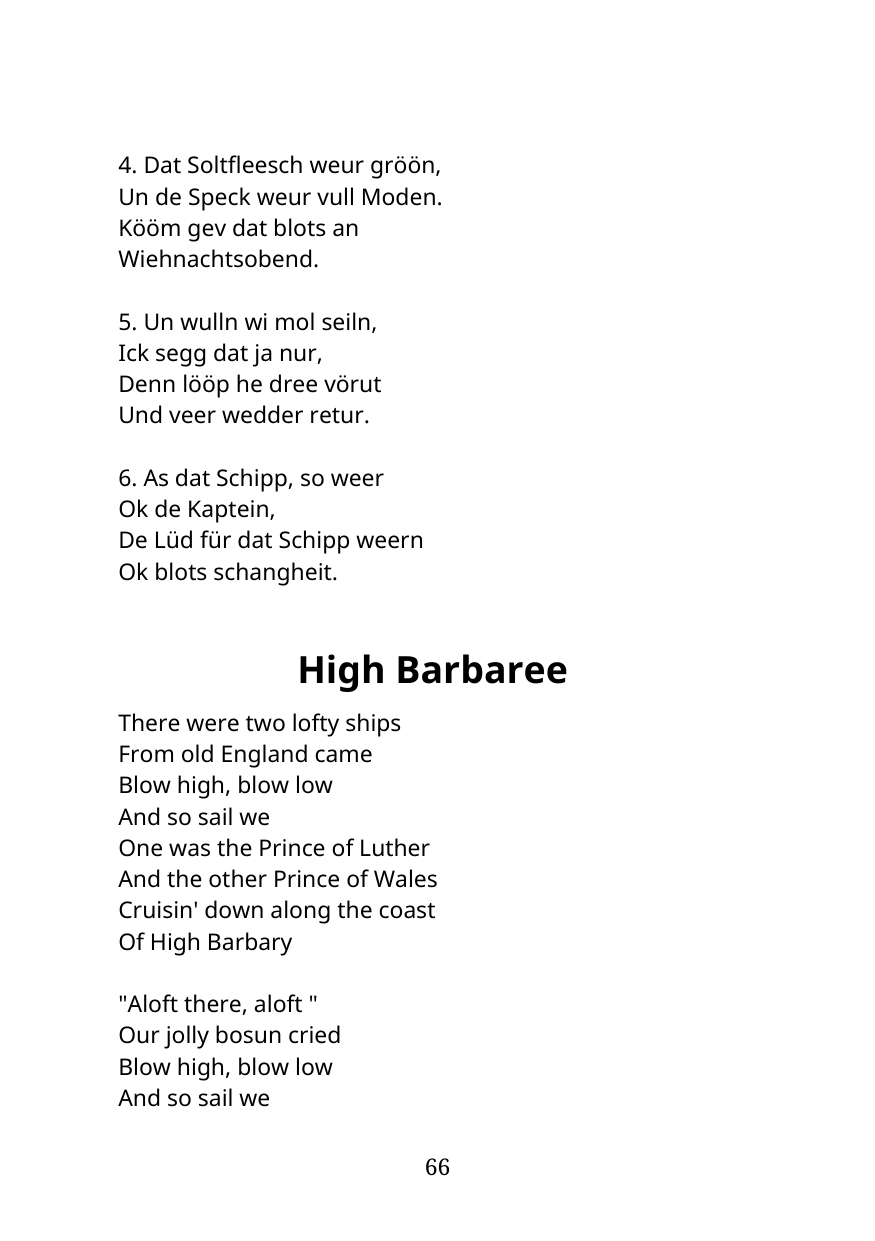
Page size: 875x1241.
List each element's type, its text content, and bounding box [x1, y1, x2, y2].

text 4. Dat Soltfleesch weur gröön, Un de Speck weur vull Moden. Kööm gev dat blots an Wiehnachtsobend. [118, 149, 756, 274]
text There were two lofty ships From old England came Blow high, blow low And so sail we One was the Prince of Luther And the other Prince of Wales Cruisin' down along the coast Of High Barbary "Aloft there, aloft " Our jolly bosun cried Blow high, blow low And so sail we [118, 707, 756, 1113]
subtitle High Barbaree [118, 643, 756, 694]
text 5. Un wulln wi mol seiln, Ick segg dat ja nur, Denn lööp he dree vörut Und veer wedder retur. [118, 306, 756, 431]
text 6. As dat Schipp, so weer Ok de Kaptein, De Lüd für dat Schipp weern Ok blots schangheit. [118, 462, 756, 587]
